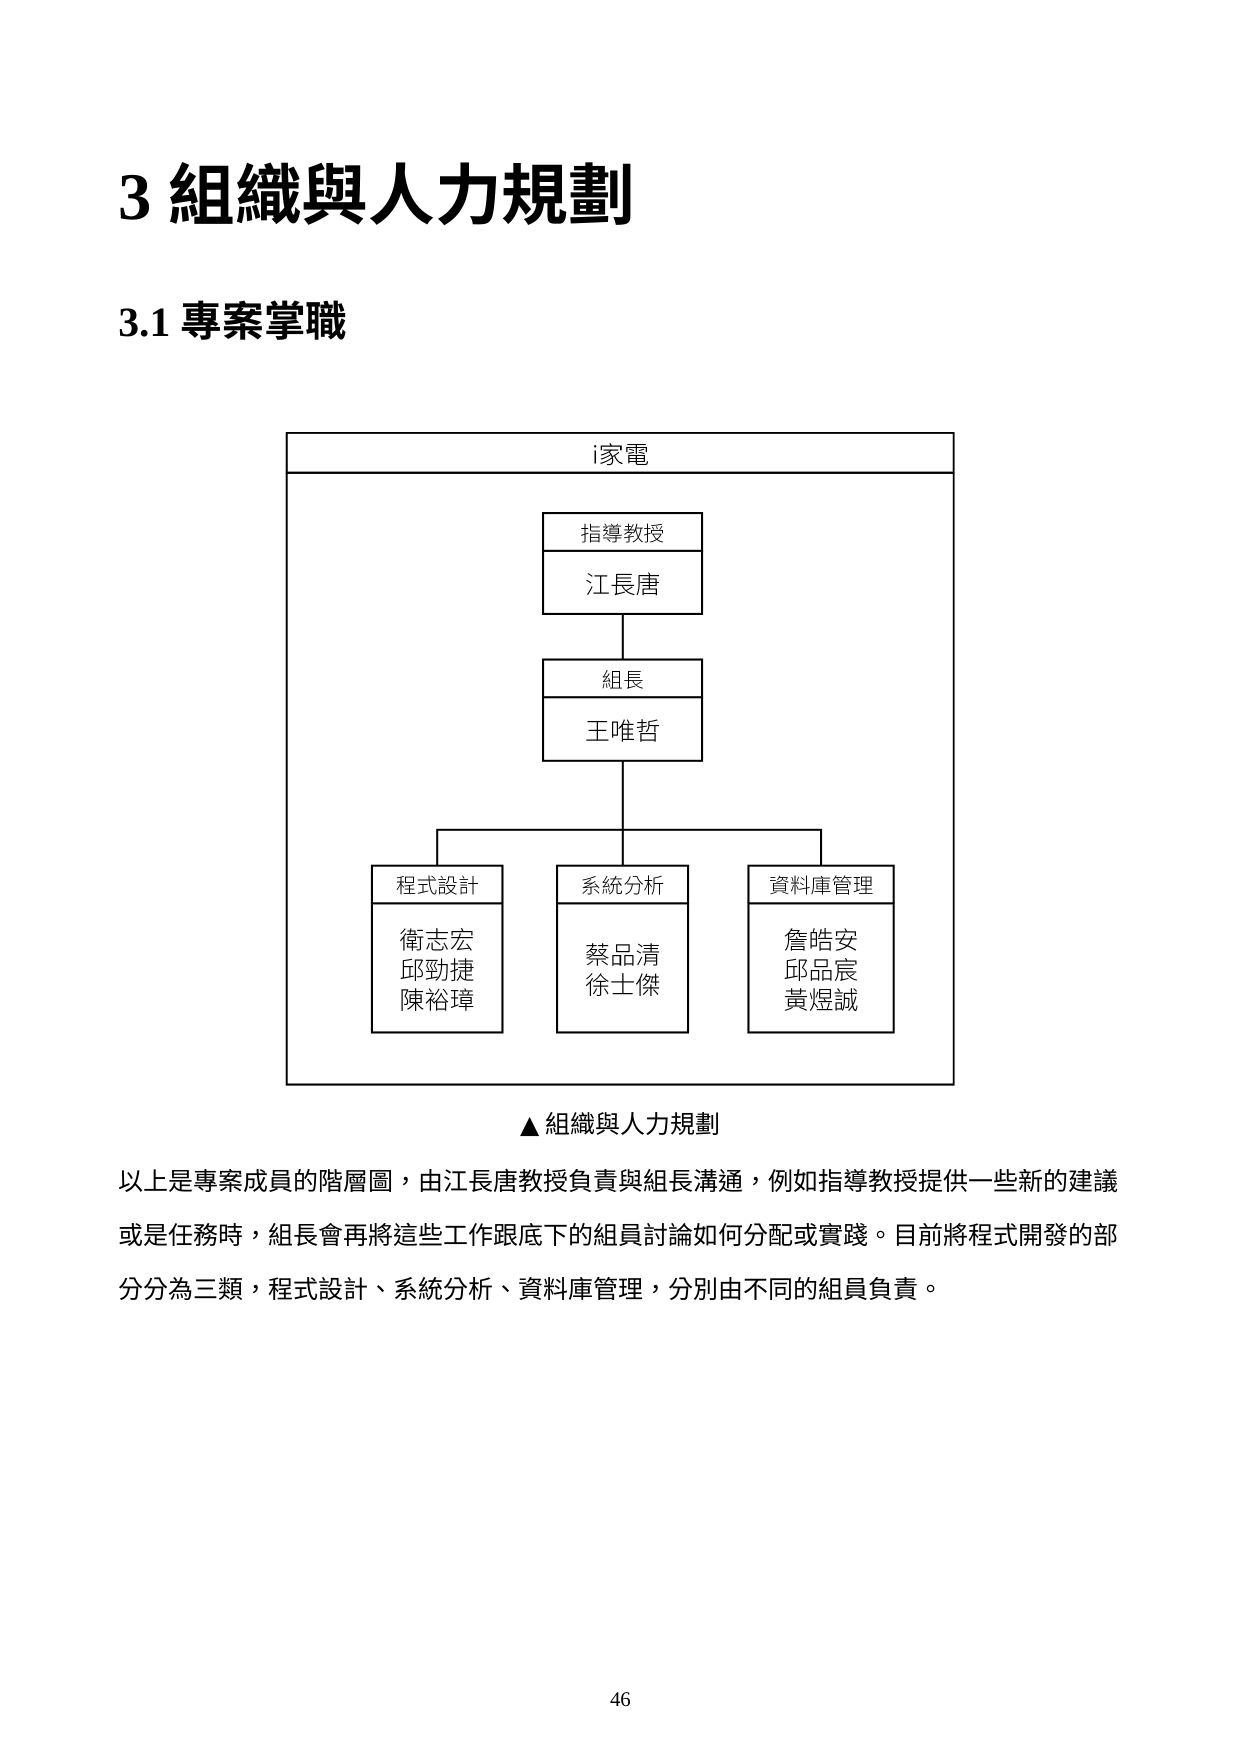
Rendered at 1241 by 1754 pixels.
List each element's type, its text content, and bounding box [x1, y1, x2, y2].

subtitle 3 組織與人力規劃 [118, 142, 1122, 238]
text 以上是專案成員的階層圖，由江長唐教授負責與組長溝通，例如指導教授提供一些新的建議或是任務時，組長會再將這些工作跟底下的組員討論如何分配或實踐。目前將程式開發的部分分為三類，程式設計、系統分析、資料庫管理，分別由不同的組員負責。 [118, 1161, 1122, 1306]
subtitle 3.1 專案掌職 [118, 288, 1122, 348]
text ▲ 組織與人力規劃 [118, 1105, 1122, 1141]
picture [285, 432, 955, 1086]
